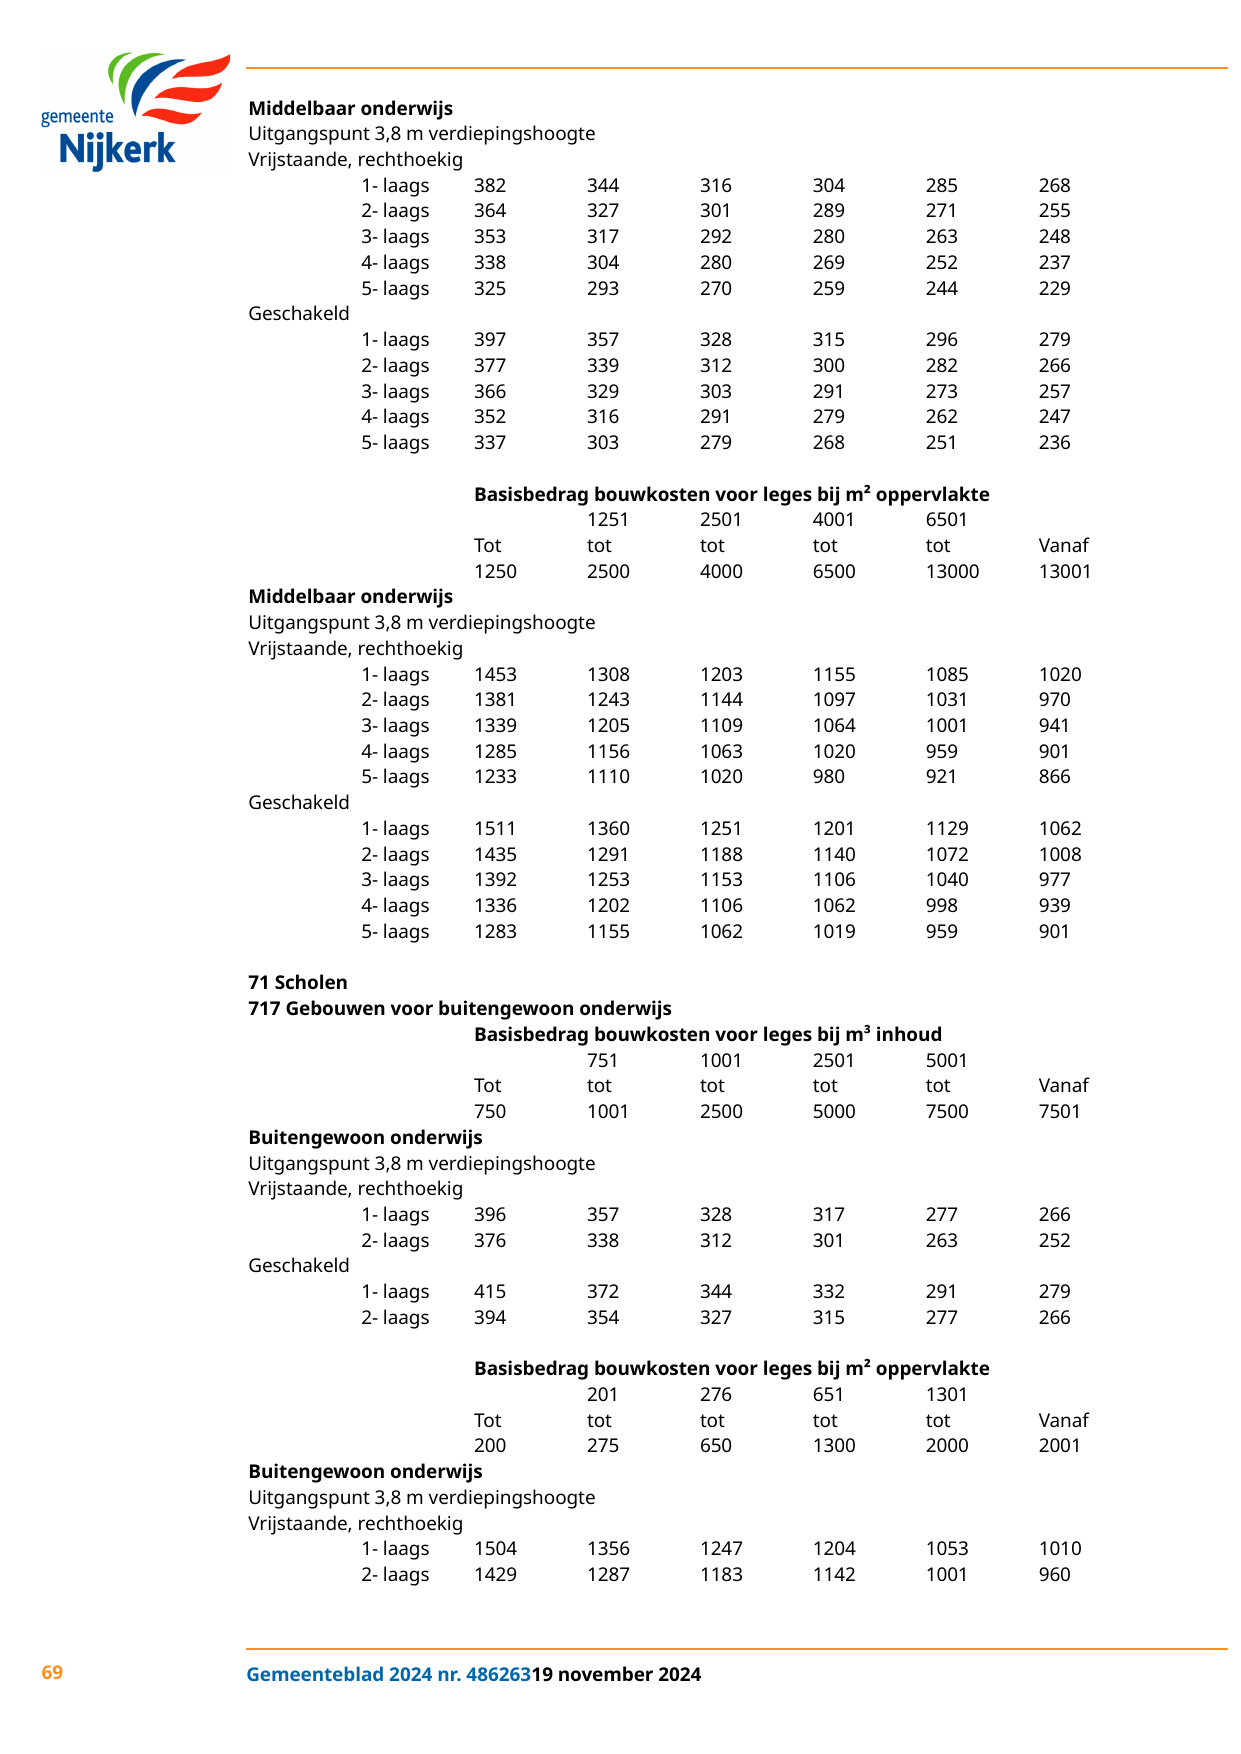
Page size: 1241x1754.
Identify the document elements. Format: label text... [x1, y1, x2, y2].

table_cell [248, 352, 361, 378]
table_cell 4- laags [361, 738, 474, 764]
table_cell [248, 1227, 361, 1253]
table_cell 1020 [700, 764, 813, 789]
table_cell [248, 1356, 361, 1381]
table_cell Vrijstaande, rechthoekig [248, 635, 587, 661]
table_cell 273 [926, 378, 1038, 403]
table_cell [926, 1150, 1038, 1175]
table_cell 6501 [926, 506, 1038, 532]
table_cell 1020 [1039, 661, 1152, 687]
table_cell 328 [700, 326, 813, 352]
table_cell 328 [700, 1201, 813, 1227]
table_cell tot [926, 1073, 1038, 1098]
table_cell [248, 224, 361, 249]
table_cell [926, 584, 1038, 609]
table_cell 377 [474, 352, 587, 378]
table_cell 1381 [474, 687, 587, 712]
table_cell 1205 [587, 712, 700, 738]
table_cell 2- laags [361, 1304, 474, 1330]
table_cell 268 [813, 429, 926, 455]
table_cell [926, 1253, 1038, 1278]
table_cell [926, 790, 1038, 815]
table_cell 354 [587, 1304, 700, 1330]
table_cell Vanaf [1039, 532, 1152, 558]
table_cell 1155 [813, 661, 926, 687]
table_cell [1039, 455, 1152, 481]
table_cell 353 [474, 224, 587, 249]
table_cell 1233 [474, 764, 587, 789]
table_cell 263 [926, 1227, 1038, 1253]
table_cell [248, 378, 361, 403]
table_cell 1- laags [361, 661, 474, 687]
table_cell 1020 [813, 738, 926, 764]
table_cell 1001 [926, 712, 1038, 738]
table_cell Buitengewoon onderwijs [248, 1459, 587, 1484]
table_cell 301 [813, 1227, 926, 1253]
table_cell 1072 [926, 841, 1038, 867]
table_cell [587, 1459, 700, 1484]
table_cell 651 [813, 1381, 926, 1407]
table_cell [813, 1510, 926, 1536]
table_cell 285 [926, 172, 1038, 198]
table_cell 263 [926, 224, 1038, 249]
table_cell [248, 249, 361, 275]
table_cell [926, 970, 1038, 995]
table_cell [1039, 146, 1152, 172]
table_cell 1153 [700, 867, 813, 892]
table_cell Basisbedrag bouwkosten voor leges bij m³ inhoud [474, 1021, 1038, 1047]
table_cell [700, 455, 813, 481]
table_cell 1129 [926, 815, 1038, 841]
table_cell [700, 1484, 813, 1510]
table_cell [1039, 1459, 1152, 1484]
table_cell 1203 [700, 661, 813, 687]
table_cell 317 [587, 224, 700, 249]
table_cell 372 [587, 1278, 700, 1304]
table_cell 248 [1039, 224, 1152, 249]
table_cell 1062 [700, 918, 813, 944]
table_cell 2- laags [361, 1561, 474, 1587]
table_cell 1- laags [361, 815, 474, 841]
table_cell 382 [474, 172, 587, 198]
table_cell [248, 841, 361, 867]
table_cell 6500 [813, 558, 926, 584]
table_cell [1039, 1381, 1152, 1407]
table_cell [361, 506, 474, 532]
table_cell [926, 455, 1038, 481]
table_cell [700, 1459, 813, 1484]
table_cell [1039, 1484, 1152, 1510]
table_cell [361, 1381, 474, 1407]
table_cell 415 [474, 1278, 587, 1304]
table_cell 293 [587, 275, 700, 301]
table_cell [1039, 635, 1152, 661]
table_cell 397 [474, 326, 587, 352]
table_cell [248, 1407, 361, 1433]
table_cell 317 [813, 1201, 926, 1227]
table_cell [926, 121, 1038, 146]
table_cell [248, 893, 361, 918]
table_cell [1039, 790, 1152, 815]
table_cell [813, 584, 926, 609]
table_cell [1039, 95, 1152, 121]
table_cell 280 [813, 224, 926, 249]
table_cell [361, 944, 474, 969]
table_cell 315 [813, 1304, 926, 1330]
table_cell [248, 1047, 361, 1072]
table_cell [361, 1073, 474, 1098]
table_cell [587, 95, 700, 121]
table_cell 960 [1039, 1561, 1152, 1587]
table_cell Uitgangspunt 3,8 m verdiepingshoogte [248, 609, 700, 635]
table_cell 2501 [700, 506, 813, 532]
table_cell tot [813, 1073, 926, 1098]
table_cell [926, 146, 1038, 172]
table_cell Vanaf [1039, 1073, 1152, 1098]
table_cell 1- laags [361, 1201, 474, 1227]
table_cell 1001 [587, 1098, 700, 1124]
table_cell 296 [926, 326, 1038, 352]
table_cell 279 [813, 404, 926, 429]
table_cell 325 [474, 275, 587, 301]
table_cell 7501 [1039, 1098, 1152, 1124]
table_cell 3- laags [361, 867, 474, 892]
table_cell 277 [926, 1304, 1038, 1330]
table_cell 1140 [813, 841, 926, 867]
table_cell tot [587, 532, 700, 558]
table_cell tot [813, 532, 926, 558]
table_cell 4001 [813, 506, 926, 532]
table_cell [361, 481, 474, 506]
table_cell [1039, 1021, 1152, 1047]
table_cell 71 Scholen [248, 970, 474, 995]
table_cell [248, 815, 361, 841]
table_cell [700, 1253, 813, 1278]
table_cell 339 [587, 352, 700, 378]
table_cell 266 [1039, 352, 1152, 378]
table_cell 1019 [813, 918, 926, 944]
table_cell [926, 1510, 1038, 1536]
table_cell 13000 [926, 558, 1038, 584]
table_cell [1039, 1175, 1152, 1201]
table_cell [361, 1433, 474, 1458]
table_cell 270 [700, 275, 813, 301]
table_cell 5- laags [361, 918, 474, 944]
table_cell 1106 [700, 893, 813, 918]
table_cell tot [700, 532, 813, 558]
table_cell 1142 [813, 1561, 926, 1587]
table_cell 1156 [587, 738, 700, 764]
table_cell 5000 [813, 1098, 926, 1124]
table_cell [474, 455, 587, 481]
table_cell tot [700, 1073, 813, 1098]
table_cell 279 [700, 429, 813, 455]
table_cell 939 [1039, 893, 1152, 918]
table_cell [248, 404, 361, 429]
table_cell 237 [1039, 249, 1152, 275]
table_cell [813, 1459, 926, 1484]
table_cell 998 [926, 893, 1038, 918]
table_cell [1039, 944, 1152, 969]
table_cell 1453 [474, 661, 587, 687]
table_cell 315 [813, 326, 926, 352]
table_cell [474, 790, 587, 815]
table_cell [700, 609, 813, 635]
table_cell [248, 944, 361, 969]
table_cell 2- laags [361, 687, 474, 712]
table_cell [587, 944, 700, 969]
table_cell 2- laags [361, 198, 474, 223]
table_cell 312 [700, 352, 813, 378]
table_cell 1183 [700, 1561, 813, 1587]
table_cell [1039, 1510, 1152, 1536]
table_cell 2000 [926, 1433, 1038, 1458]
table_cell [1039, 301, 1152, 326]
table_cell [926, 635, 1038, 661]
table_cell [248, 1561, 361, 1587]
table_cell [474, 506, 587, 532]
table_cell [813, 790, 926, 815]
table_cell [248, 764, 361, 789]
table_cell 1053 [926, 1536, 1038, 1561]
table_cell [926, 995, 1038, 1021]
table_cell 266 [1039, 1304, 1152, 1330]
table_cell [248, 558, 361, 584]
table_cell [813, 455, 926, 481]
table_cell 1287 [587, 1561, 700, 1587]
table_cell [813, 301, 926, 326]
table_cell [813, 121, 926, 146]
table_cell 257 [1039, 378, 1152, 403]
table_cell [700, 790, 813, 815]
table_cell [1039, 1124, 1152, 1150]
table_cell Vrijstaande, rechthoekig [248, 1510, 587, 1536]
table_cell 717 Gebouwen voor buitengewoon onderwijs [248, 995, 813, 1021]
table_cell [248, 172, 361, 198]
table_cell [813, 1484, 926, 1510]
table_cell 1- laags [361, 172, 474, 198]
table_cell [474, 970, 587, 995]
table_cell 291 [813, 378, 926, 403]
table_cell [700, 121, 813, 146]
table_cell 332 [813, 1278, 926, 1304]
table_cell 5- laags [361, 275, 474, 301]
table_cell 338 [474, 249, 587, 275]
table_cell Geschakeld [248, 301, 474, 326]
table_cell 268 [1039, 172, 1152, 198]
table_cell 2- laags [361, 841, 474, 867]
table_cell [813, 1150, 926, 1175]
table_cell Buitengewoon onderwijs [248, 1124, 587, 1150]
table_cell [926, 1124, 1038, 1150]
table_cell 337 [474, 429, 587, 455]
table_cell [587, 1253, 700, 1278]
table_cell [361, 1356, 474, 1381]
table_cell 1008 [1039, 841, 1152, 867]
table_cell 280 [700, 249, 813, 275]
table_cell 901 [1039, 738, 1152, 764]
table_cell 344 [587, 172, 700, 198]
table_cell 1202 [587, 893, 700, 918]
table_cell 301 [700, 198, 813, 223]
table_cell Vanaf [1039, 1407, 1152, 1433]
table_cell [926, 1175, 1038, 1201]
table_cell [700, 1150, 813, 1175]
table_cell [474, 1047, 587, 1072]
table_cell 201 [587, 1381, 700, 1407]
table_cell 279 [1039, 326, 1152, 352]
table_cell [700, 635, 813, 661]
table_cell 304 [587, 249, 700, 275]
table_cell [926, 1484, 1038, 1510]
table_cell 291 [926, 1278, 1038, 1304]
table_cell 4- laags [361, 249, 474, 275]
table_cell [1039, 995, 1152, 1021]
table_cell Uitgangspunt 3,8 m verdiepingshoogte [248, 1150, 700, 1175]
table_cell [700, 95, 813, 121]
table_cell tot [926, 532, 1038, 558]
table_cell 1040 [926, 867, 1038, 892]
table_cell [248, 661, 361, 687]
table_cell [361, 1098, 474, 1124]
table_cell 344 [700, 1278, 813, 1304]
table_cell [813, 1124, 926, 1150]
table_cell 364 [474, 198, 587, 223]
table_cell Vrijstaande, rechthoekig [248, 146, 587, 172]
table_cell 255 [1039, 198, 1152, 223]
table_cell 282 [926, 352, 1038, 378]
table_cell [700, 584, 813, 609]
table_cell [700, 1175, 813, 1201]
picture [41, 47, 231, 172]
table_cell 357 [587, 326, 700, 352]
table_cell 394 [474, 1304, 587, 1330]
table_cell [587, 970, 700, 995]
table_cell 292 [700, 224, 813, 249]
table_cell 252 [1039, 1227, 1152, 1253]
table_cell [587, 790, 700, 815]
table_cell [1039, 121, 1152, 146]
table_cell 13001 [1039, 558, 1152, 584]
table_cell 2001 [1039, 1433, 1152, 1458]
table_cell [474, 301, 587, 326]
table_cell 327 [587, 198, 700, 223]
table_cell [813, 944, 926, 969]
table_cell [700, 1124, 813, 1150]
table_cell [587, 1330, 700, 1356]
table_cell 376 [474, 1227, 587, 1253]
table_cell 1109 [700, 712, 813, 738]
table_cell 1063 [700, 738, 813, 764]
table_cell [474, 1381, 587, 1407]
table_cell 1336 [474, 893, 587, 918]
table_cell 5001 [926, 1047, 1038, 1072]
table_cell [248, 1021, 361, 1047]
table_cell [587, 1124, 700, 1150]
table_cell 1339 [474, 712, 587, 738]
table_cell 303 [700, 378, 813, 403]
table_cell 229 [1039, 275, 1152, 301]
table_cell 1201 [813, 815, 926, 841]
table_cell [248, 198, 361, 223]
table_cell 275 [587, 1433, 700, 1458]
table_cell 312 [700, 1227, 813, 1253]
table_cell 2- laags [361, 352, 474, 378]
table_cell [1039, 1047, 1152, 1072]
table_cell [926, 1330, 1038, 1356]
table_cell Tot [474, 1407, 587, 1433]
table_cell 1504 [474, 1536, 587, 1561]
table_cell [813, 1175, 926, 1201]
table_cell [248, 687, 361, 712]
table_cell 266 [1039, 1201, 1152, 1227]
table_cell 236 [1039, 429, 1152, 455]
table_cell 1001 [700, 1047, 813, 1072]
table_cell 251 [926, 429, 1038, 455]
table_cell 1308 [587, 661, 700, 687]
table_cell Uitgangspunt 3,8 m verdiepingshoogte [248, 121, 700, 146]
table_cell Middelbaar onderwijs [248, 584, 587, 609]
table_cell 650 [700, 1433, 813, 1458]
table_cell 1204 [813, 1536, 926, 1561]
table_cell 1291 [587, 841, 700, 867]
table_cell 1301 [926, 1381, 1038, 1407]
table_cell 366 [474, 378, 587, 403]
table_cell 3- laags [361, 378, 474, 403]
table_cell 2- laags [361, 1227, 474, 1253]
table_cell [361, 532, 474, 558]
table_cell [248, 1073, 361, 1098]
table_cell 1251 [587, 506, 700, 532]
table_cell [361, 455, 474, 481]
table_cell [1039, 1253, 1152, 1278]
table_cell tot [926, 1407, 1038, 1433]
table_cell 901 [1039, 918, 1152, 944]
table_cell [926, 1459, 1038, 1484]
table_cell [248, 1330, 361, 1356]
table_cell [700, 1510, 813, 1536]
table_cell [926, 944, 1038, 969]
table_cell 1511 [474, 815, 587, 841]
table_cell 959 [926, 918, 1038, 944]
table_cell [926, 95, 1038, 121]
table_cell [1039, 1150, 1152, 1175]
table_cell [587, 635, 700, 661]
table_cell 1064 [813, 712, 926, 738]
table_cell 4- laags [361, 404, 474, 429]
table_cell [248, 918, 361, 944]
table_cell [248, 429, 361, 455]
table_cell [813, 609, 926, 635]
table_cell 279 [1039, 1278, 1152, 1304]
table_cell 316 [700, 172, 813, 198]
table_cell 751 [587, 1047, 700, 1072]
table_cell Basisbedrag bouwkosten voor leges bij m² oppervlakte [474, 1356, 1152, 1381]
table_cell 289 [813, 198, 926, 223]
table_cell 4- laags [361, 893, 474, 918]
table_cell 291 [700, 404, 813, 429]
table_cell Uitgangspunt 3,8 m verdiepingshoogte [248, 1484, 700, 1510]
table_cell [813, 1330, 926, 1356]
table_cell 3- laags [361, 712, 474, 738]
table_cell [1039, 1330, 1152, 1356]
table_cell 1031 [926, 687, 1038, 712]
table_cell 259 [813, 275, 926, 301]
table_cell [1039, 584, 1152, 609]
table_cell 1155 [587, 918, 700, 944]
table_cell 252 [926, 249, 1038, 275]
table_cell [248, 326, 361, 352]
table_cell [248, 1536, 361, 1561]
table_cell [813, 146, 926, 172]
table_cell [474, 1253, 587, 1278]
table_cell [361, 558, 474, 584]
table_cell 262 [926, 404, 1038, 429]
table_cell [248, 506, 361, 532]
table_cell [813, 635, 926, 661]
table_cell [700, 301, 813, 326]
table_cell [248, 738, 361, 764]
table_cell 276 [700, 1381, 813, 1407]
table_cell [474, 1330, 587, 1356]
table_cell 1- laags [361, 326, 474, 352]
table_cell 1085 [926, 661, 1038, 687]
table_cell [474, 944, 587, 969]
table_cell 396 [474, 1201, 587, 1227]
table_cell 303 [587, 429, 700, 455]
table_cell Tot [474, 1073, 587, 1098]
table_cell [700, 970, 813, 995]
table_cell Geschakeld [248, 1253, 474, 1278]
table_cell 1250 [474, 558, 587, 584]
table_cell [587, 584, 700, 609]
table_cell [248, 1278, 361, 1304]
table_cell 357 [587, 1201, 700, 1227]
table_cell 277 [926, 1201, 1038, 1227]
table_cell 750 [474, 1098, 587, 1124]
table_cell 1251 [700, 815, 813, 841]
table_cell 1001 [926, 1561, 1038, 1587]
table_cell 1285 [474, 738, 587, 764]
table_cell [248, 1381, 361, 1407]
table_cell 5- laags [361, 429, 474, 455]
table_cell [1039, 609, 1152, 635]
table_cell 1247 [700, 1536, 813, 1561]
table_cell 1356 [587, 1536, 700, 1561]
table_cell [361, 1047, 474, 1072]
table_cell 4000 [700, 558, 813, 584]
table_cell 271 [926, 198, 1038, 223]
table_cell [248, 532, 361, 558]
table_cell 327 [700, 1304, 813, 1330]
table_cell [813, 95, 926, 121]
table_cell 1062 [1039, 815, 1152, 841]
table_cell 1300 [813, 1433, 926, 1458]
table_cell 1243 [587, 687, 700, 712]
table_cell [700, 146, 813, 172]
table_cell [700, 1330, 813, 1356]
table_cell 2500 [587, 558, 700, 584]
table_cell [926, 609, 1038, 635]
table_cell 1- laags [361, 1536, 474, 1561]
table_cell 1010 [1039, 1536, 1152, 1561]
table_cell 941 [1039, 712, 1152, 738]
table_cell [248, 712, 361, 738]
table_cell [361, 1330, 474, 1356]
table_cell 1188 [700, 841, 813, 867]
table_cell [248, 867, 361, 892]
table_cell 959 [926, 738, 1038, 764]
table_cell [813, 995, 926, 1021]
table_cell 1144 [700, 687, 813, 712]
table_cell [248, 455, 361, 481]
table_cell 200 [474, 1433, 587, 1458]
table_cell [700, 944, 813, 969]
table_cell 1106 [813, 867, 926, 892]
table_cell 1- laags [361, 1278, 474, 1304]
table_cell 316 [587, 404, 700, 429]
table_cell [248, 1201, 361, 1227]
table_cell 247 [1039, 404, 1152, 429]
table_cell 2500 [700, 1098, 813, 1124]
table_cell [587, 1510, 700, 1536]
table_cell 269 [813, 249, 926, 275]
table_cell [361, 1021, 474, 1047]
table_cell 977 [1039, 867, 1152, 892]
table_cell [587, 455, 700, 481]
table_cell 338 [587, 1227, 700, 1253]
table_cell 921 [926, 764, 1038, 789]
table_cell 1429 [474, 1561, 587, 1587]
table_cell [1039, 970, 1152, 995]
table_cell [248, 275, 361, 301]
table_cell 1097 [813, 687, 926, 712]
table_cell [813, 1253, 926, 1278]
table_cell 980 [813, 764, 926, 789]
table_cell Geschakeld [248, 790, 474, 815]
table_cell 329 [587, 378, 700, 403]
table_cell tot [587, 1073, 700, 1098]
table_cell 1062 [813, 893, 926, 918]
table_cell Middelbaar onderwijs [248, 95, 587, 121]
table_cell [587, 301, 700, 326]
table_cell 5- laags [361, 764, 474, 789]
table_cell 244 [926, 275, 1038, 301]
table_cell [248, 481, 361, 506]
table_cell [248, 1433, 361, 1458]
table_cell tot [587, 1407, 700, 1433]
table_cell Vrijstaande, rechthoekig [248, 1175, 587, 1201]
table_cell tot [813, 1407, 926, 1433]
table_cell 304 [813, 172, 926, 198]
table_cell 970 [1039, 687, 1152, 712]
table_cell [248, 1098, 361, 1124]
table_cell [361, 1407, 474, 1433]
table_cell [926, 301, 1038, 326]
table_cell 1360 [587, 815, 700, 841]
table_cell 352 [474, 404, 587, 429]
table_cell [587, 1175, 700, 1201]
table_cell [248, 1304, 361, 1330]
table_cell tot [700, 1407, 813, 1433]
table_cell 1435 [474, 841, 587, 867]
table_cell 7500 [926, 1098, 1038, 1124]
table_cell 3- laags [361, 224, 474, 249]
table_cell 300 [813, 352, 926, 378]
table_cell Basisbedrag bouwkosten voor leges bij m² oppervlakte [474, 481, 1152, 506]
table_cell [1039, 506, 1152, 532]
table_cell [813, 970, 926, 995]
table_cell 1392 [474, 867, 587, 892]
table_cell 866 [1039, 764, 1152, 789]
table_cell 2501 [813, 1047, 926, 1072]
table_cell 1283 [474, 918, 587, 944]
table_cell 1110 [587, 764, 700, 789]
table_cell [587, 146, 700, 172]
table_cell 1253 [587, 867, 700, 892]
table_cell Tot [474, 532, 587, 558]
